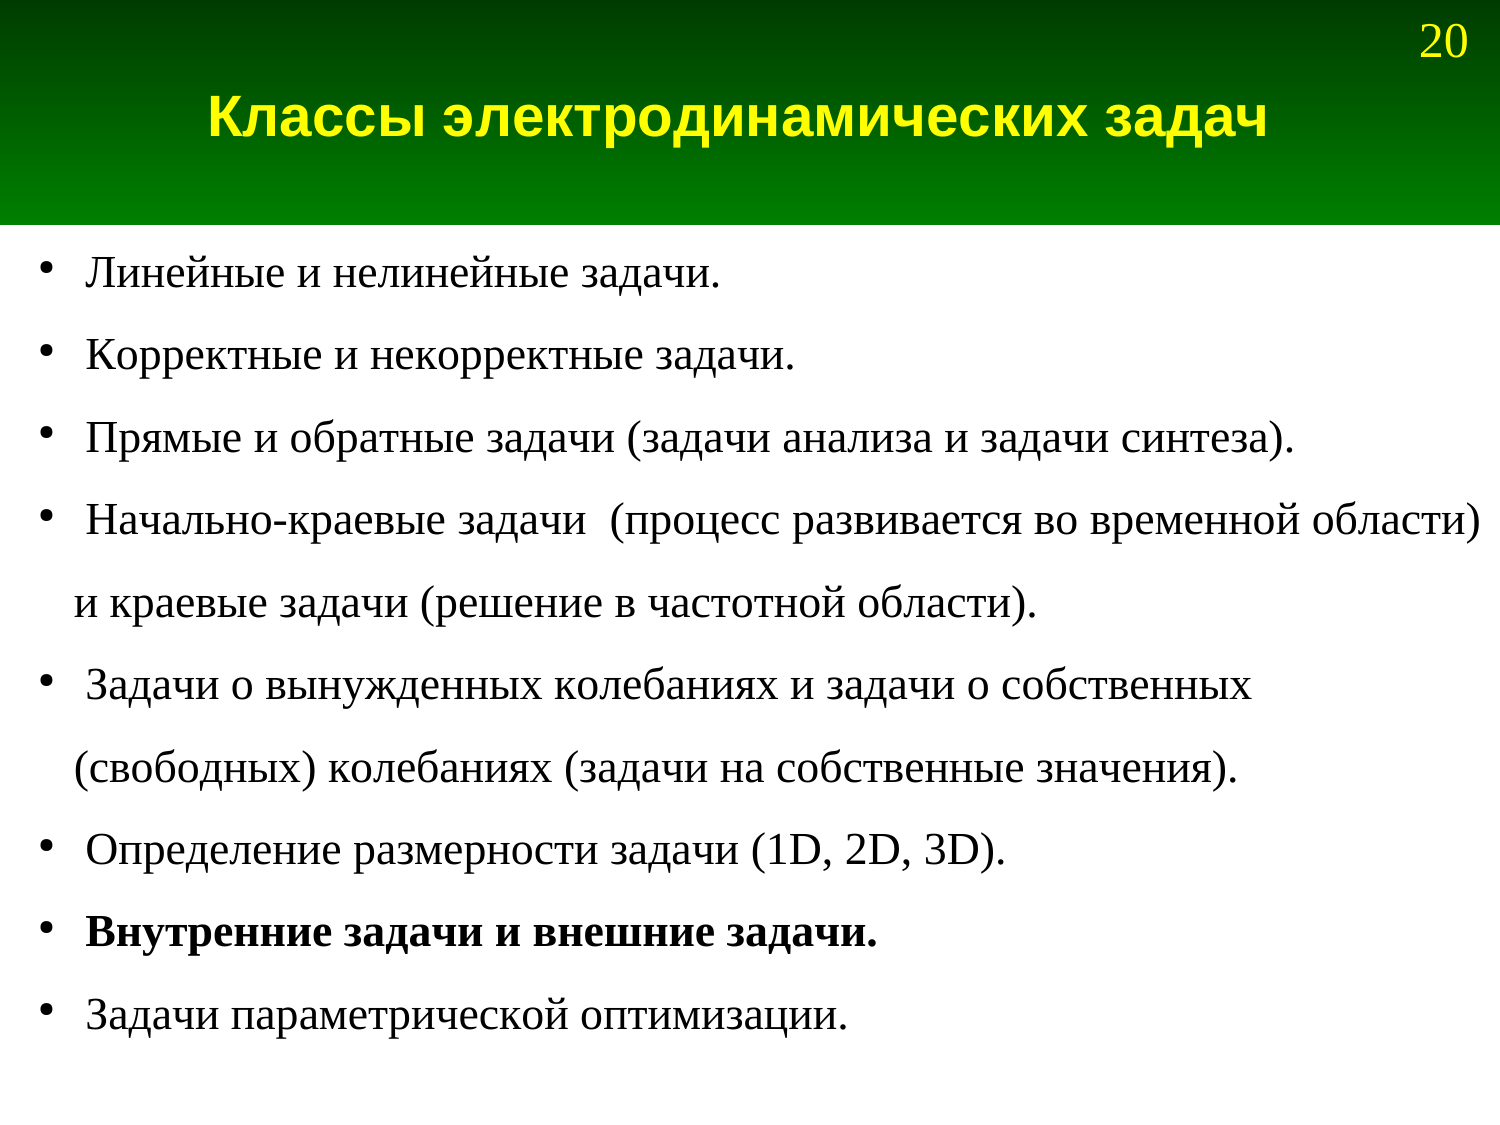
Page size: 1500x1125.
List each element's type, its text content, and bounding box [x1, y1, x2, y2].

text_box Линейные и нелинейные задачи. Корректные и некорректные задачи. Прямые и обратные задачи (задачи анализа и задачи синтеза). Начально-краевые задачи (процесс развивается во временной области) и краевые задачи (решение в частотной области). Задачи о вынужденных колебаниях и задачи о собственных (свободных) колебаниях (задачи на собственные значения). Определение размерности задачи (1D, 2D, 3D). Внутренние задачи и внешние задачи. Задачи параметрической оптимизации. [23, 206, 1500, 1122]
title Классы электродинамических задач [88, 18, 1389, 206]
